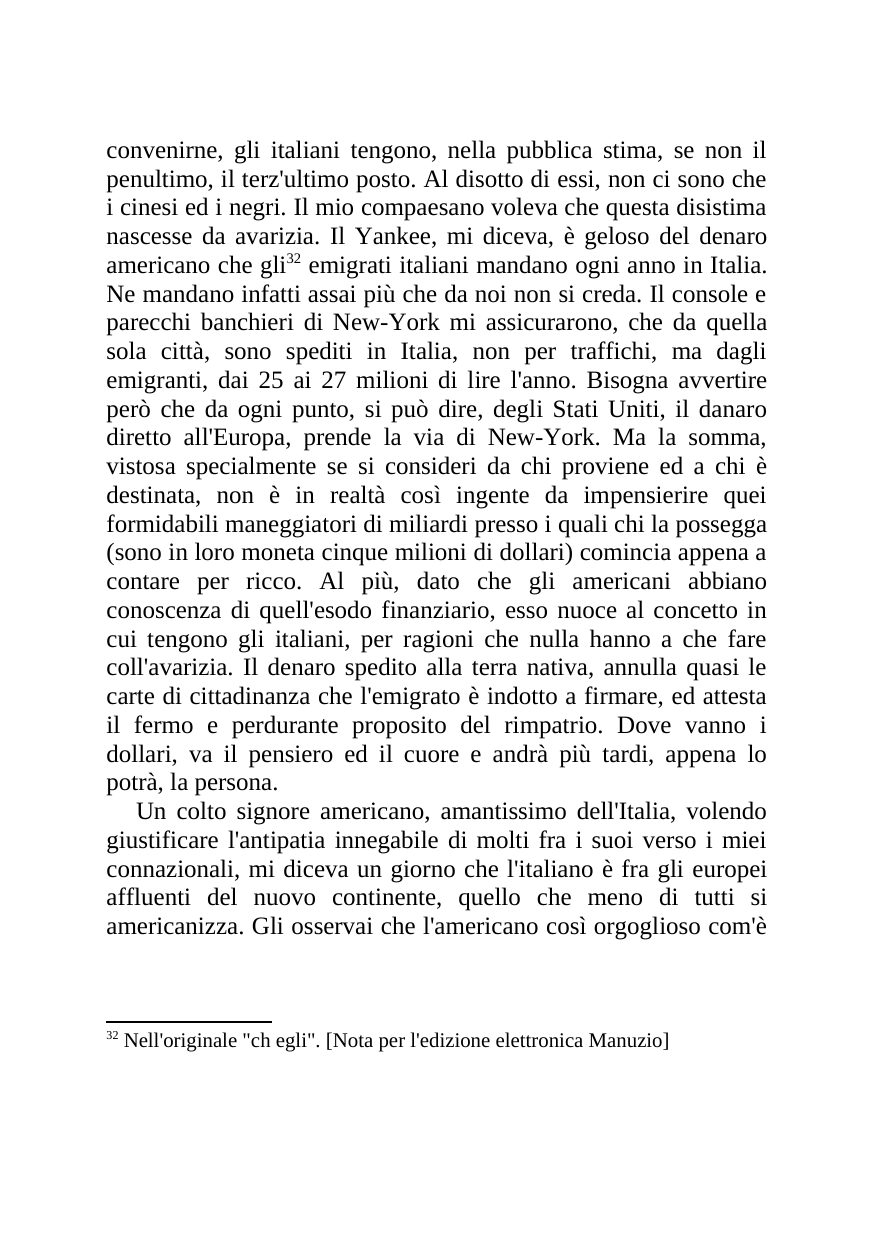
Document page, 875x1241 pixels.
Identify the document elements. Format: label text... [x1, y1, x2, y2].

text convenirne, gli italiani tengono, nella pubblica stima, se non il penultimo, il terz'ultimo posto. Al disotto di essi, non ci sono che i cinesi ed i negri. Il mio compaesano voleva che questa disistima nascesse da avarizia. Il Yankee, mi diceva, è geloso del denaro americano che gli emigrati italiani mandano ogni anno in Italia. Ne mandano infatti assai più che da noi non si creda. Il console e parecchi banchieri di New-York mi assicurarono, che da quella sola città, sono spediti in Italia, non per traffichi, ma dagli emigranti, dai 25 ai 27 milioni di lire l'anno. Bisogna avvertire però che da ogni punto, si può dire, degli Stati Uniti, il danaro diretto all'Europa, prende la via di New-York. Ma la somma, vistosa specialmente se si consideri da chi proviene ed a chi è destinata, non è in realtà così ingente da impensierire quei formidabili maneggiatori di miliardi presso i quali chi la possegga (sono in loro moneta cinque milioni di dollari) comincia appena a contare per ricco. Al più, dato che gli americani abbiano conoscenza di quell'esodo finanziario, esso nuoce al concetto in cui tengono gli italiani, per ragioni che nulla hanno a che fare coll'avarizia. Il denaro spedito alla terra nativa, annulla quasi le carte di cittadinanza che l'emigrato è indotto a firmare, ed attesta il fermo e perdurante proposito del rimpatrio. Dove vanno i dollari, va il pensiero ed il cuore e andrà più tardi, appena lo potrà, la persona. [106, 135, 768, 796]
text Un colto signore americano, amantissimo dell'Italia, volendo giustificare l'antipatia innegabile di molti fra i suoi verso i miei connazionali, mi diceva un giorno che l'italiano è fra gli europei affluenti del nuovo continente, quello che meno di tutti si americanizza. Gli osservai che l'americano così orgoglioso com'è [106, 796, 768, 969]
text Nell'originale "ch egli". [Nota per l'edizione elettronica Manuzio] [106, 1028, 768, 1052]
